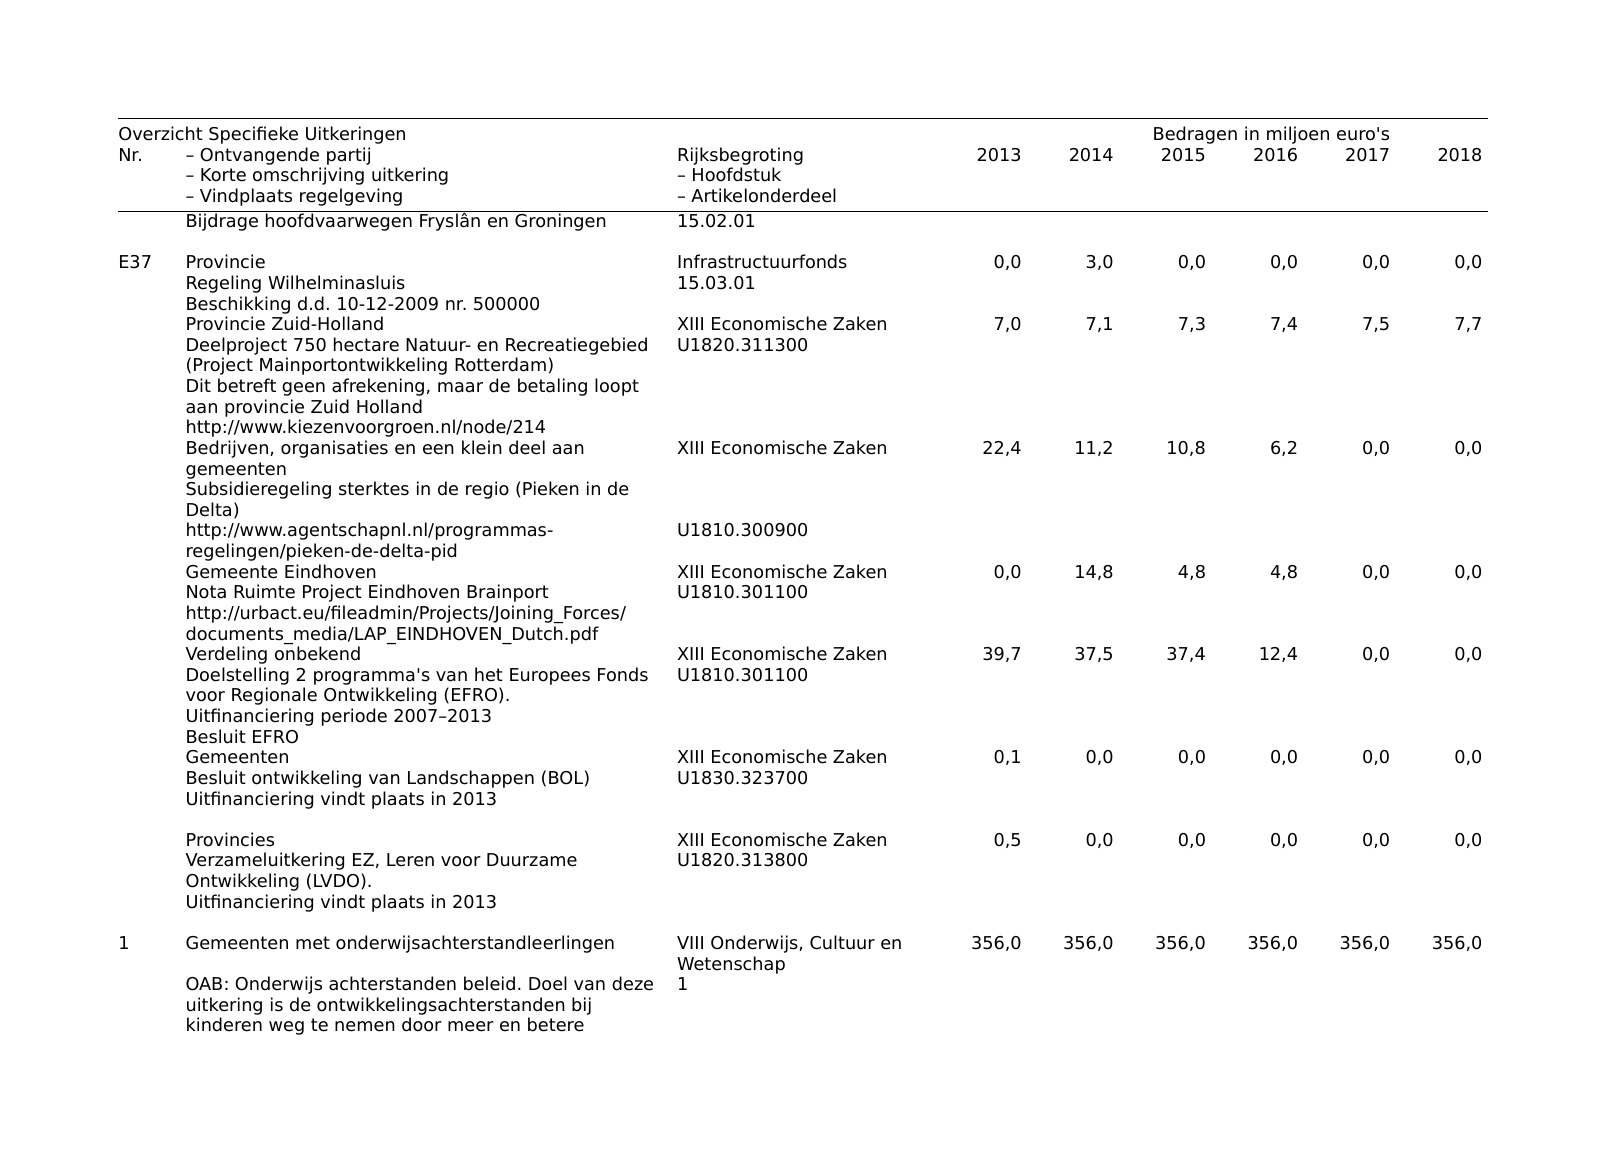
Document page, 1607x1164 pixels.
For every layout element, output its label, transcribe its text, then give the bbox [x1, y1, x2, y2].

table_cell [935, 212, 1027, 232]
table_cell 0,0 [1304, 252, 1396, 273]
table_cell 356,0 [1304, 933, 1396, 974]
table_cell 356,0 [1027, 933, 1119, 974]
table_cell [671, 789, 935, 809]
table_cell Uitfinanciering vindt plaats in 2013 [180, 892, 671, 912]
table_cell http://www.agentschapnl.nl/programmas-regelingen/pieken-de-delta-pid [180, 520, 671, 562]
table_cell 4,8 [1119, 562, 1212, 582]
table_cell U1830.323700 [671, 768, 935, 788]
table_cell Nr. [118, 145, 179, 165]
table_cell [118, 830, 179, 850]
table_cell [1304, 479, 1396, 520]
table_cell [1027, 294, 1119, 314]
table_cell [118, 747, 179, 768]
table_cell [1212, 212, 1304, 232]
table_cell 0,0 [1396, 644, 1488, 665]
table_cell [1212, 232, 1304, 252]
table_cell [1304, 768, 1396, 788]
table_cell [1119, 809, 1212, 830]
table_cell 0,0 [935, 562, 1027, 582]
table_cell [1396, 376, 1488, 417]
table_cell Besluit ontwikkeling van Landschappen (BOL) [180, 768, 671, 788]
table_cell 12,4 [1212, 644, 1304, 665]
table_cell [1027, 912, 1119, 933]
table_cell [671, 294, 935, 314]
table_cell [118, 314, 179, 335]
table_cell [1119, 706, 1212, 727]
table_cell [1396, 165, 1488, 186]
table_cell 0,0 [1119, 830, 1212, 850]
table_cell [1396, 212, 1488, 232]
table_cell 7,5 [1304, 314, 1396, 335]
table_cell [118, 376, 179, 417]
table_cell [1027, 582, 1119, 603]
table_cell 0,0 [1212, 252, 1304, 273]
table_cell 0,0 [935, 252, 1027, 273]
table_header Overzicht Specifieke Uitkeringen [118, 119, 935, 144]
table_cell [180, 809, 671, 830]
table_cell 7,7 [1396, 314, 1488, 335]
table_cell 356,0 [935, 933, 1027, 974]
table_cell [1396, 974, 1488, 1036]
table_cell [671, 479, 935, 520]
table_cell [1027, 603, 1119, 644]
table_cell [1212, 273, 1304, 293]
table_cell [935, 165, 1027, 186]
table_cell Nota Ruimte Project Eindhoven Brainport [180, 582, 671, 603]
table_cell – Korte omschrijving uitkering [180, 165, 671, 186]
table_cell [1396, 479, 1488, 520]
table_cell 2014 [1027, 145, 1119, 165]
table_cell [1119, 212, 1212, 232]
table_cell 15.03.01 [671, 273, 935, 293]
table_cell 7,4 [1212, 314, 1304, 335]
table_cell 2018 [1396, 145, 1488, 165]
table_cell 0,0 [1396, 747, 1488, 768]
table_cell http://www.kiezenvoorgroen.nl/node/214 [180, 417, 671, 438]
table_cell [118, 294, 179, 314]
table_cell [1396, 892, 1488, 912]
table_cell Doelstelling 2 programma's van het Europees Fonds voor Regionale Ontwikkeling (EFRO). [180, 665, 671, 706]
table_cell [1212, 417, 1304, 438]
table_cell [935, 727, 1027, 747]
table_cell [1304, 165, 1396, 186]
table_cell [1027, 232, 1119, 252]
table_cell 11,2 [1027, 438, 1119, 479]
table_cell [1119, 665, 1212, 706]
table_cell [1396, 335, 1488, 376]
table_cell 0,0 [1396, 830, 1488, 850]
table_cell http://urbact.eu/fileadmin/Projects/Joining_Forces/documents_media/LAP_EINDHOVEN_Dutch.pdf [180, 603, 671, 644]
table_cell [1027, 417, 1119, 438]
table_cell [1396, 912, 1488, 933]
table_cell [1212, 912, 1304, 933]
table_cell [1396, 520, 1488, 562]
table_cell 7,0 [935, 314, 1027, 335]
table_cell 0,0 [1304, 644, 1396, 665]
table_cell [935, 768, 1027, 788]
table_cell U1810.301100 [671, 665, 935, 706]
table_cell [1212, 850, 1304, 892]
table_cell 6,2 [1212, 438, 1304, 479]
table_cell [118, 727, 179, 747]
table_cell [1027, 974, 1119, 1036]
table_cell – Ontvangende partij [180, 145, 671, 165]
table_cell [1119, 417, 1212, 438]
table_cell Bijdrage hoofdvaarwegen Fryslân en Groningen [180, 212, 671, 232]
table_cell [118, 438, 179, 479]
table_cell Rijksbegroting [671, 145, 935, 165]
table_cell 39,7 [935, 644, 1027, 665]
table_cell [118, 789, 179, 809]
table_cell [1212, 974, 1304, 1036]
table_cell [935, 892, 1027, 912]
table_cell [935, 850, 1027, 892]
table_cell [935, 186, 1027, 211]
table_cell [1396, 417, 1488, 438]
table_cell Infrastructuurfonds [671, 252, 935, 273]
table_cell XIII Economische Zaken [671, 562, 935, 582]
table_cell Verzameluitkering EZ, Leren voor Duurzame Ontwikkeling (LVDO). [180, 850, 671, 892]
table_cell [1396, 273, 1488, 293]
table_cell 0,0 [1212, 747, 1304, 768]
table_cell [1304, 520, 1396, 562]
table_cell [1304, 727, 1396, 747]
table_cell [1304, 294, 1396, 314]
table_cell [1027, 273, 1119, 293]
table_cell [671, 376, 935, 417]
table_cell [1212, 809, 1304, 830]
table_cell [1027, 892, 1119, 912]
table_cell [1304, 603, 1396, 644]
table_cell 37,5 [1027, 644, 1119, 665]
table_cell 356,0 [1212, 933, 1304, 974]
table_cell [1396, 789, 1488, 809]
table_cell [118, 335, 179, 376]
table_cell [180, 232, 671, 252]
table_cell [1119, 727, 1212, 747]
table_cell [935, 294, 1027, 314]
table_cell 0,0 [1396, 252, 1488, 273]
table_cell [1212, 789, 1304, 809]
table_cell 0,0 [1027, 830, 1119, 850]
table_cell Provincie [180, 252, 671, 273]
table_cell [671, 417, 935, 438]
table_cell XIII Economische Zaken [671, 314, 935, 335]
table_cell 14,8 [1027, 562, 1119, 582]
table_cell [1027, 186, 1119, 211]
table_cell Dit betreft geen afrekening, maar de betaling loopt aan provincie Zuid Holland [180, 376, 671, 417]
table_cell [118, 706, 179, 727]
table_cell [118, 417, 179, 438]
table_cell [935, 417, 1027, 438]
table_cell [118, 562, 179, 582]
table_cell [1212, 335, 1304, 376]
table_cell [1396, 665, 1488, 706]
table_cell [1304, 706, 1396, 727]
table_cell Besluit EFRO [180, 727, 671, 747]
table_cell 356,0 [1119, 933, 1212, 974]
table_cell Verdeling onbekend [180, 644, 671, 665]
table_cell 0,0 [1119, 747, 1212, 768]
table_cell [1396, 727, 1488, 747]
table_cell [1304, 850, 1396, 892]
table_cell [118, 603, 179, 644]
table_cell [1027, 665, 1119, 706]
table_cell 0,0 [1027, 747, 1119, 768]
table_cell 7,1 [1027, 314, 1119, 335]
table_cell [1119, 232, 1212, 252]
table_cell 0,0 [1396, 562, 1488, 582]
table_cell [935, 273, 1027, 293]
table_cell [1027, 809, 1119, 830]
table_cell [1304, 665, 1396, 706]
table_cell [118, 520, 179, 562]
table_cell 0,5 [935, 830, 1027, 850]
table_cell [1304, 974, 1396, 1036]
table_cell [1212, 582, 1304, 603]
table_cell [1212, 520, 1304, 562]
table_cell 37,4 [1119, 644, 1212, 665]
table_cell [1119, 582, 1212, 603]
table_cell [118, 665, 179, 706]
table_cell 0,0 [1304, 562, 1396, 582]
table_cell Provincies [180, 830, 671, 850]
table_cell [1212, 727, 1304, 747]
table_cell Provincie Zuid-Holland [180, 314, 671, 335]
table_cell [1119, 335, 1212, 376]
table_cell [118, 850, 179, 892]
table_cell XIII Economische Zaken [671, 438, 935, 479]
table_cell 15.02.01 [671, 212, 935, 232]
table_cell [1212, 706, 1304, 727]
table_cell [1304, 232, 1396, 252]
table_cell 2016 [1212, 145, 1304, 165]
table_cell XIII Economische Zaken [671, 747, 935, 768]
table_cell [1119, 520, 1212, 562]
table_cell U1810.301100 [671, 582, 935, 603]
table_cell [118, 479, 179, 520]
table_cell 0,0 [1119, 252, 1212, 273]
table_cell [1027, 376, 1119, 417]
table_cell [1304, 335, 1396, 376]
table_cell U1810.300900 [671, 520, 935, 562]
table_cell 0,0 [1304, 438, 1396, 479]
table_cell [1119, 479, 1212, 520]
table_cell U1820.311300 [671, 335, 935, 376]
table_cell [1027, 335, 1119, 376]
table_cell [1027, 789, 1119, 809]
table_cell [935, 520, 1027, 562]
table_cell [935, 789, 1027, 809]
table_cell [671, 727, 935, 747]
table_cell Uitfinanciering periode 2007–2013 [180, 706, 671, 727]
table_cell [118, 186, 179, 211]
table_cell 1 [118, 933, 179, 974]
table_cell 0,0 [1304, 747, 1396, 768]
table_cell [118, 974, 179, 1036]
table_cell [1027, 850, 1119, 892]
table_header [1396, 119, 1488, 144]
table_header Bedragen in miljoen euro's [935, 119, 1396, 144]
table_cell [1396, 186, 1488, 211]
table_cell [1304, 912, 1396, 933]
table_cell 7,3 [1119, 314, 1212, 335]
table_cell 10,8 [1119, 438, 1212, 479]
table_cell [1027, 165, 1119, 186]
table_cell [118, 644, 179, 665]
table_cell XIII Economische Zaken [671, 644, 935, 665]
table_cell [1212, 665, 1304, 706]
table_cell [1396, 706, 1488, 727]
table_cell [118, 273, 179, 293]
table_cell [1396, 294, 1488, 314]
table_cell [118, 892, 179, 912]
table_cell [1027, 727, 1119, 747]
table_cell [935, 974, 1027, 1036]
table_cell [118, 768, 179, 788]
table_cell [180, 912, 671, 933]
table_cell [1304, 273, 1396, 293]
table_cell [935, 479, 1027, 520]
table_cell [1119, 603, 1212, 644]
table_cell [118, 212, 179, 232]
table_cell [1396, 850, 1488, 892]
table_cell [1212, 479, 1304, 520]
table_cell [1119, 974, 1212, 1036]
table_cell [118, 165, 179, 186]
table_cell [935, 809, 1027, 830]
table_cell [935, 232, 1027, 252]
table_cell [1027, 520, 1119, 562]
table_cell [1304, 582, 1396, 603]
table_cell [1212, 165, 1304, 186]
table_cell Gemeenten met onderwijsachterstandleerlingen [180, 933, 671, 974]
table_cell [1119, 186, 1212, 211]
table_cell [1212, 294, 1304, 314]
table_cell 0,0 [1304, 830, 1396, 850]
table_cell [1304, 809, 1396, 830]
table_cell Bedrijven, organisaties en een klein deel aan gemeenten [180, 438, 671, 479]
table_cell 356,0 [1396, 933, 1488, 974]
table_cell [1027, 706, 1119, 727]
table_cell [1304, 892, 1396, 912]
table_cell 22,4 [935, 438, 1027, 479]
table_cell [1396, 809, 1488, 830]
table_cell [935, 603, 1027, 644]
table_cell [1304, 212, 1396, 232]
table_cell – Vindplaats regelgeving [180, 186, 671, 211]
table_cell [1027, 212, 1119, 232]
table_cell Uitfinanciering vindt plaats in 2013 [180, 789, 671, 809]
table_cell [1119, 165, 1212, 186]
table_cell [1119, 892, 1212, 912]
table_cell 3,0 [1027, 252, 1119, 273]
table_cell [1119, 376, 1212, 417]
table_cell [671, 603, 935, 644]
table_cell XIII Economische Zaken [671, 830, 935, 850]
table_cell [1396, 768, 1488, 788]
table_cell [1396, 582, 1488, 603]
table_cell OAB: Onderwijs achterstanden beleid. Doel van deze uitkering is de ontwikkelingsachterstanden bij kinderen weg te nemen door meer en betere [180, 974, 671, 1036]
table_cell Gemeente Eindhoven [180, 562, 671, 582]
table_cell [1027, 768, 1119, 788]
table_cell – Hoofdstuk [671, 165, 935, 186]
table_cell VIII Onderwijs, Cultuur en Wetenschap [671, 933, 935, 974]
table_cell [1304, 186, 1396, 211]
table_cell [1304, 376, 1396, 417]
table_cell 2017 [1304, 145, 1396, 165]
table_cell 0,1 [935, 747, 1027, 768]
table_cell 0,0 [1396, 438, 1488, 479]
table_cell [118, 809, 179, 830]
table_cell Subsidieregeling sterktes in de regio (Pieken in de Delta) [180, 479, 671, 520]
table_cell [1119, 273, 1212, 293]
table_cell Deelproject 750 hectare Natuur- en Recreatiegebied (Project Mainportontwikkeling Rotterdam) [180, 335, 671, 376]
table_cell [118, 582, 179, 603]
table_cell [671, 912, 935, 933]
table_cell – Artikelonderdeel [671, 186, 935, 211]
table_cell [1212, 376, 1304, 417]
table_cell 1 [671, 974, 935, 1036]
table_cell [1212, 186, 1304, 211]
table_cell [1304, 789, 1396, 809]
table_cell 0,0 [1212, 830, 1304, 850]
table_cell [671, 892, 935, 912]
table_cell [1119, 294, 1212, 314]
table_cell U1820.313800 [671, 850, 935, 892]
table_cell [935, 706, 1027, 727]
table_cell [1027, 479, 1119, 520]
table_cell [671, 232, 935, 252]
table_cell [935, 376, 1027, 417]
table_cell Gemeenten [180, 747, 671, 768]
table_cell Regeling Wilhelminasluis [180, 273, 671, 293]
table_cell [935, 335, 1027, 376]
table_cell [671, 706, 935, 727]
table_cell [935, 912, 1027, 933]
table_cell [1396, 232, 1488, 252]
table_cell E37 [118, 252, 179, 273]
table_cell [1212, 892, 1304, 912]
table_cell 2015 [1119, 145, 1212, 165]
table_cell [1212, 603, 1304, 644]
table_cell 2013 [935, 145, 1027, 165]
table_cell 4,8 [1212, 562, 1304, 582]
table_cell [118, 912, 179, 933]
table_cell [1396, 603, 1488, 644]
table_cell [118, 232, 179, 252]
table_cell [1119, 768, 1212, 788]
table_cell [1119, 850, 1212, 892]
table_cell [1119, 912, 1212, 933]
table_cell [1119, 789, 1212, 809]
table_cell Beschikking d.d. 10-12-2009 nr. 500000 [180, 294, 671, 314]
table_cell [1304, 417, 1396, 438]
table_cell [935, 665, 1027, 706]
table_cell [935, 582, 1027, 603]
table_cell [1212, 768, 1304, 788]
table_cell [671, 809, 935, 830]
